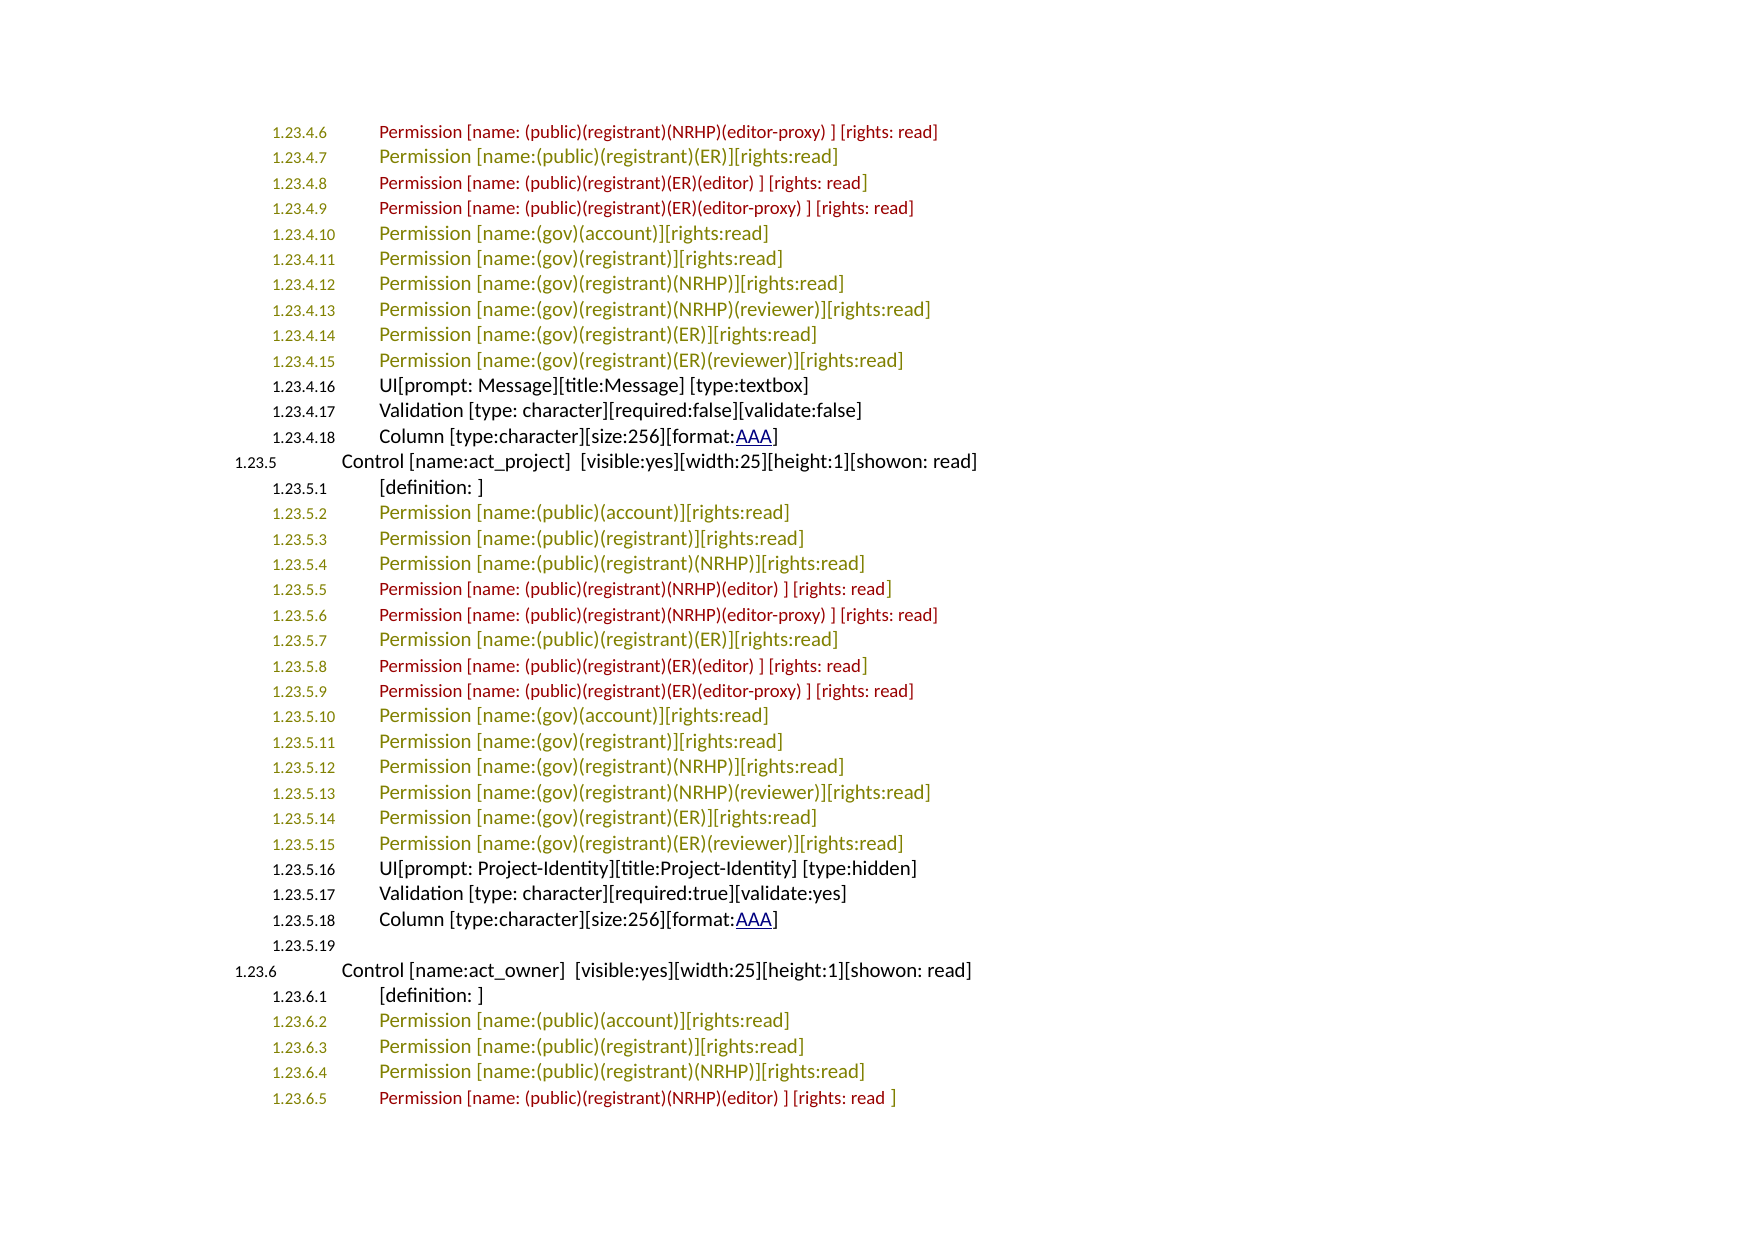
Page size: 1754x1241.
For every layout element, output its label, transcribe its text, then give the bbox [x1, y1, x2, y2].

list Permission [name:(gov)(registrant)][rights:read] [268, 728, 1636, 753]
list Permission [name: (public)(registrant)(NRHP)(editor) ] [rights: read ] [268, 1084, 1636, 1109]
list Validation [type: character][required:false][validate:false] [268, 398, 1636, 423]
list Permission [name:(gov)(registrant)(NRHP)(reviewer)][rights:read] [268, 296, 1636, 321]
list Permission [name:(public)(account)][rights:read] [268, 1008, 1636, 1033]
list Permission [name: (public)(registrant)(ER)(editor-proxy) ] [rights: read] [268, 677, 1636, 703]
list Permission [name:(gov)(registrant)(ER)][rights:read] [268, 804, 1636, 830]
list Permission [name:(gov)(account)][rights:read] [268, 703, 1636, 728]
list Permission [name:(public)(account)][rights:read] [268, 499, 1636, 525]
list Permission [name:(public)(registrant)][rights:read] [268, 1033, 1636, 1058]
list Permission [name:(public)(registrant)][rights:read] [268, 525, 1636, 550]
list Permission [name:(gov)(registrant)(NRHP)][rights:read] [268, 753, 1636, 779]
list Permission [name: (public)(registrant)(ER)(editor) ] [rights: read] [268, 652, 1636, 677]
list Permission [name:(gov)(registrant)(ER)(reviewer)][rights:read] [268, 347, 1636, 372]
list [definition: ] [268, 982, 1636, 1008]
list Permission [name:(public)(registrant)(NRHP)][rights:read] [268, 1058, 1636, 1084]
list UI[prompt: Project-Identity][title:Project-Identity] [type:hidden] [268, 855, 1636, 881]
list Permission [name:(public)(registrant)(ER)][rights:read] [268, 626, 1636, 652]
list Column [type:character][size:256][format:AAA] [268, 423, 1636, 448]
list Permission [name: (public)(registrant)(ER)(editor-proxy) ] [rights: read] [268, 194, 1636, 220]
list Permission [name:(gov)(registrant)(ER)][rights:read] [268, 321, 1636, 347]
list Permission [name:(gov)(registrant)(NRHP)][rights:read] [268, 271, 1636, 296]
list Permission [name: (public)(registrant)(NRHP)(editor) ] [rights: read] [268, 576, 1636, 601]
list Permission [name:(public)(registrant)(ER)][rights:read] [268, 143, 1636, 169]
list Validation [type: character][required:true][validate:yes] [268, 881, 1636, 906]
list Permission [name:(gov)(registrant)(ER)(reviewer)][rights:read] [268, 830, 1636, 855]
list Permission [name: (public)(registrant)(ER)(editor) ] [rights: read] [268, 169, 1636, 194]
list Permission [name:(gov)(account)][rights:read] [268, 220, 1636, 245]
list Control [name:act_project] [visible:yes][width:25][height:1][showon: read] [231, 448, 1636, 474]
list Permission [name:(public)(registrant)(NRHP)][rights:read] [268, 550, 1636, 576]
list [definition: ] [268, 474, 1636, 499]
list Control [name:act_owner] [visible:yes][width:25][height:1][showon: read] [231, 957, 1636, 982]
list UI[prompt: Message][title:Message] [type:textbox] [268, 372, 1636, 398]
list Column [type:character][size:256][format:AAA] [268, 906, 1636, 931]
list Permission [name:(gov)(registrant)(NRHP)(reviewer)][rights:read] [268, 779, 1636, 804]
list Permission [name: (public)(registrant)(NRHP)(editor-proxy) ] [rights: read] [268, 118, 1636, 143]
list Permission [name: (public)(registrant)(NRHP)(editor-proxy) ] [rights: read] [268, 601, 1636, 626]
list Permission [name:(gov)(registrant)][rights:read] [268, 245, 1636, 271]
